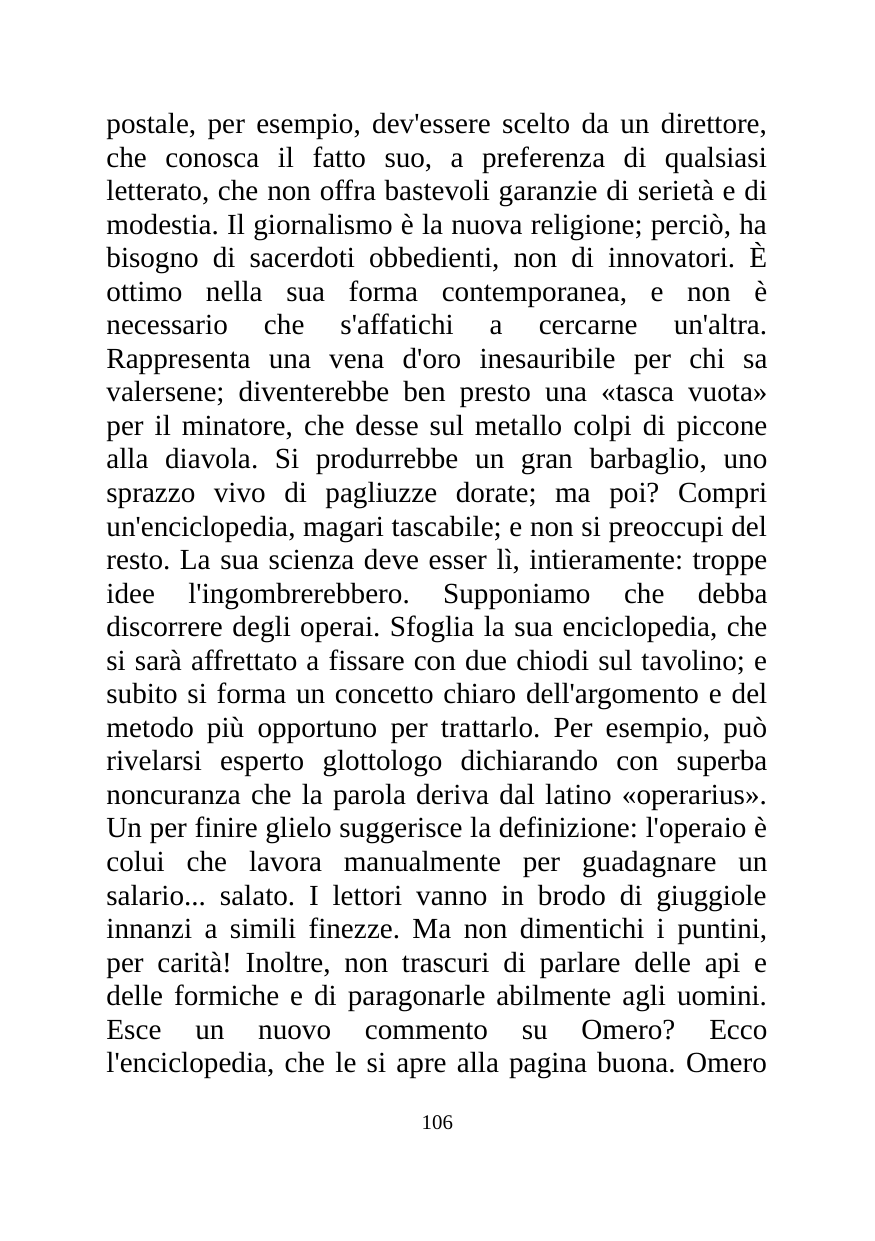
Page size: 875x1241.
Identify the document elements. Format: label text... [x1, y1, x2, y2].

text postale, per esempio, dev'essere scelto da un direttore, che conosca il fatto suo, a preferenza di qualsiasi letterato, che non offra bastevoli garanzie di serietà e di modestia. Il giornalismo è la nuova religione; perciò, ha bisogno di sacerdoti obbedienti, non di innovatori. È ottimo nella sua forma contemporanea, e non è necessario che s'affatichi a cercarne un'altra. Rappresenta una vena d'oro inesauribile per chi sa valersene; diventerebbe ben presto una «tasca vuota» per il minatore, che desse sul metallo colpi di piccone alla diavola. Si produrrebbe un gran barbaglio, uno sprazzo vivo di pagliuzze dorate; ma poi? Compri un'enciclopedia, magari tascabile; e non si preoccupi del resto. La sua scienza deve esser lì, intieramente: troppe idee l'ingombrerebbero. Supponiamo che debba discorrere degli operai. Sfoglia la sua enciclopedia, che si sarà affrettato a fissare con due chiodi sul tavolino; e subito si forma un concetto chiaro dell'argomento e del metodo più opportuno per trattarlo. Per esempio, può rivelarsi esperto glottologo dichiarando con superba noncuranza che la parola deriva dal latino «operarius». Un per finire glielo suggerisce la definizione: l'operaio è colui che lavora manualmente per guadagnare un salario... salato. I lettori vanno in brodo di giuggiole innanzi a simili finezze. Ma non dimentichi i puntini, per carità! Inoltre, non trascuri di parlare delle api e delle formiche e di paragonarle abilmente agli uomini. Esce un nuovo commento su Omero? Ecco l'enciclopedia, che le si apre alla pagina buona. Omero [106, 106, 768, 1079]
